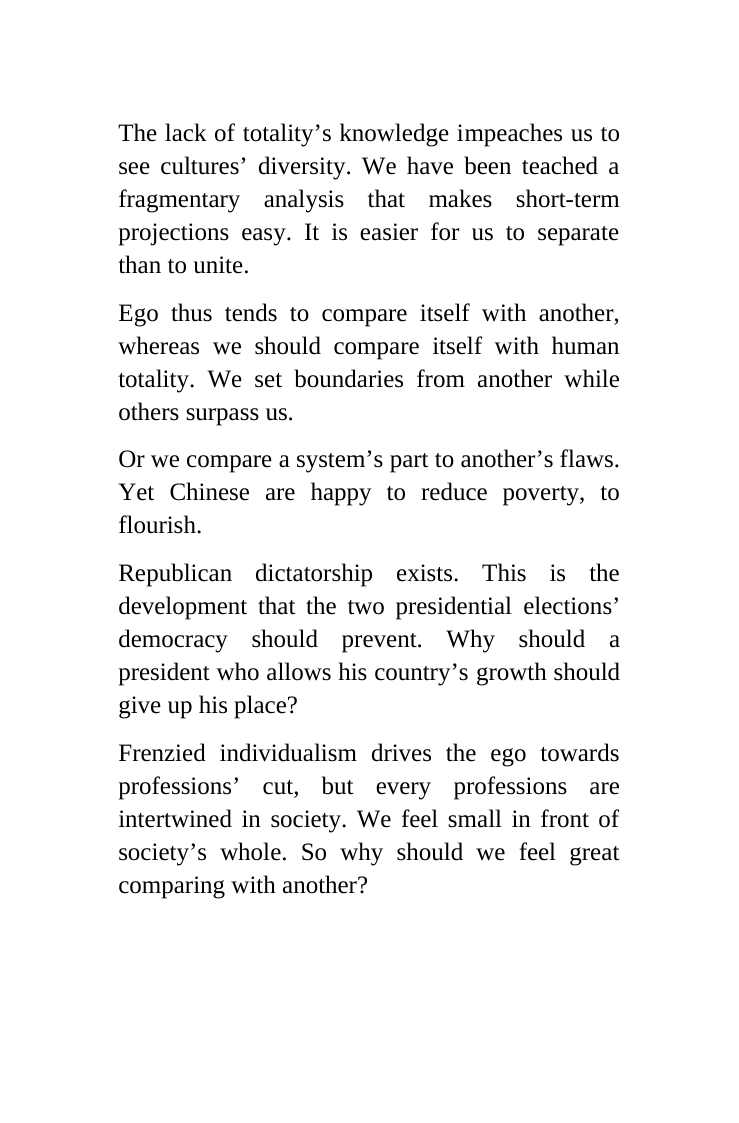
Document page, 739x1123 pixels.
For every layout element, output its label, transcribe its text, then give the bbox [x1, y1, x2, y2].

text Frenzied individualism drives the ego towards professions’ cut, but every professions are intertwined in society. We feel small in front of society’s whole. So why should we feel great comparing with another? [118, 738, 620, 899]
text Ego thus tends to compare itself with another, whereas we should compare itself with human totality. We set boundaries from another while others surpass us. [118, 298, 620, 426]
text The lack of totality’s knowledge impeaches us to see cultures’ diversity. We have been teached a fragmentary analysis that makes short-term projections easy. It is easier for us to separate than to unite. [118, 118, 620, 279]
text Republican dictatorship exists. This is the development that the two presidential elections’ democracy should prevent. Why should a president who allows his country’s growth should give up his place? [118, 558, 620, 719]
text Or we compare a system’s part to another’s flaws. Yet Chinese are happy to reduce poverty, to flourish. [118, 444, 620, 539]
